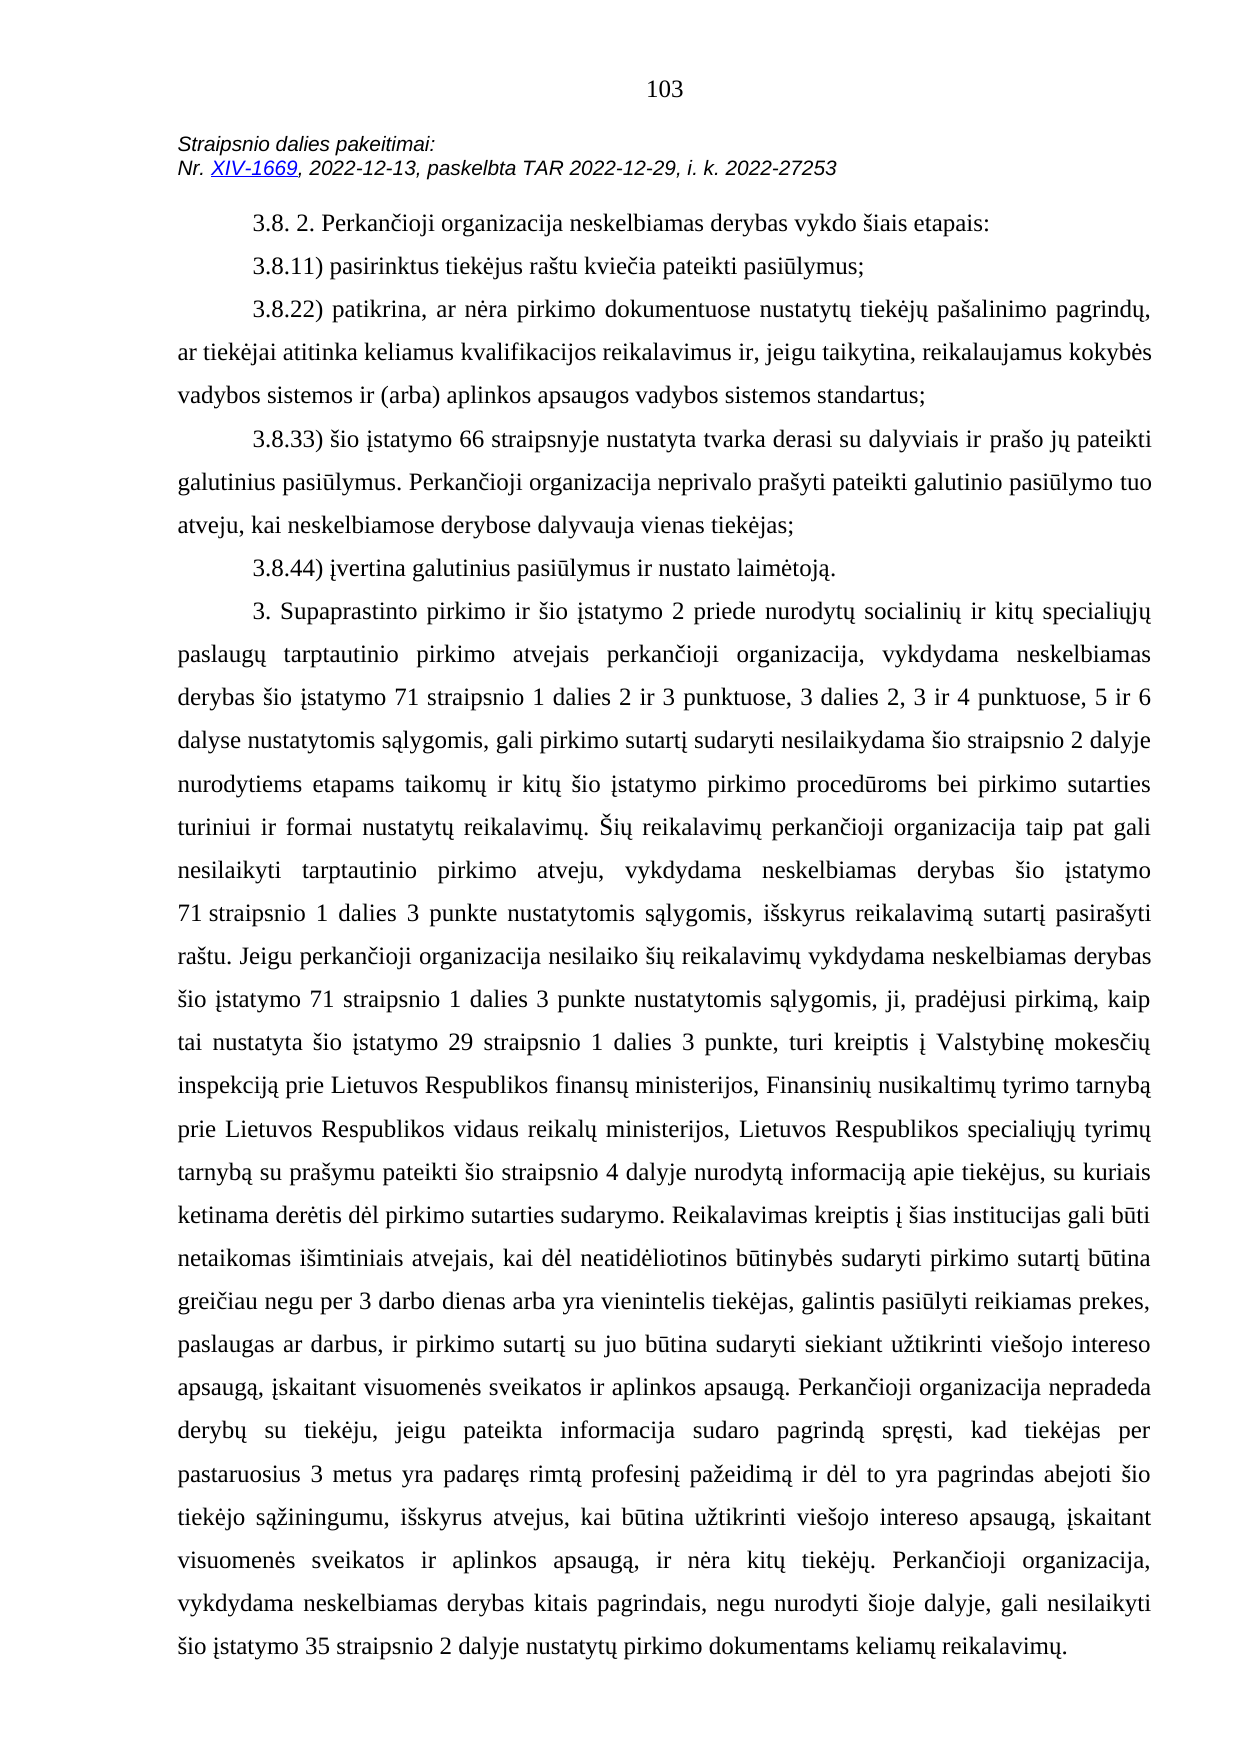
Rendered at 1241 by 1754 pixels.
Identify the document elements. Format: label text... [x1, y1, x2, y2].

subtitle 2) patikrina, ar nėra pirkimo dokumentuose nustatytų tiekėjų pašalinimo pagrindų, ar tiekėjai atitinka keliamus kvalifikacijos reikalavimus ir, jeigu taikytina, reikalaujamus kokybės vadybos sistemos ir (arba) aplinkos apsaugos vadybos sistemos standartus; [177, 294, 1152, 409]
subtitle 2. Perkančioji organizacija neskelbiamas derybas vykdo šiais etapais: [177, 208, 1152, 237]
subtitle 4) įvertina galutinius pasiūlymus ir nustato laimėtoją. [177, 553, 1152, 582]
subtitle 3) šio įstatymo 66 straipsnyje nustatyta tvarka derasi su dalyviais ir prašo jų pateikti galutinius pasiūlymus. Perkančioji organizacija neprivalo prašyti pateikti galutinio pasiūlymo tuo atveju, kai neskelbiamose derybose dalyvauja vienas tiekėjas; [177, 424, 1152, 539]
text Straipsnio dalies pakeitimai: [177, 131, 1152, 155]
text 3. Supaprastinto pirkimo ir šio įstatymo 2 priede nurodytų socialinių ir kitų specialiųjų paslaugų tarptautinio pirkimo atvejais perkančioji organizacija, vykdydama neskelbiamas derybas šio įstatymo 71 straipsnio 1 dalies 2 ir 3 punktuose, 3 dalies 2, 3 ir 4 punktuose, 5 ir 6 dalyse nustatytomis sąlygomis, gali pirkimo sutartį sudaryti nesilaikydama šio straipsnio 2 dalyje nurodytiems etapams taikomų ir kitų šio įstatymo pirkimo procedūroms bei pirkimo sutarties turiniui ir formai nustatytų reikalavimų. Šių reikalavimų perkančioji organizacija taip pat gali nesilaikyti tarptautinio pirkimo atveju, vykdydama neskelbiamas derybas šio įstatymo 71 straipsnio 1 dalies 3 punkte nustatytomis sąlygomis, išskyrus reikalavimą sutartį pasirašyti raštu. Jeigu perkančioji organizacija nesilaiko šių reikalavimų vykdydama neskelbiamas derybas šio įstatymo 71 straipsnio 1 dalies 3 punkte nustatytomis sąlygomis, ji, pradėjusi pirkimą, kaip tai nustatyta šio įstatymo 29 straipsnio 1 dalies 3 punkte, turi kreiptis į Valstybinę mokesčių inspekciją prie Lietuvos Respublikos finansų ministerijos, Finansinių nusikaltimų tyrimo tarnybą prie Lietuvos Respublikos vidaus reikalų ministerijos, Lietuvos Respublikos specialiųjų tyrimų tarnybą su prašymu pateikti šio straipsnio 4 dalyje nurodytą informaciją apie tiekėjus, su kuriais ketinama derėtis dėl pirkimo sutarties sudarymo. Reikalavimas kreiptis į šias institucijas gali būti netaikomas išimtiniais atvejais, kai dėl neatidėliotinos būtinybės sudaryti pirkimo sutartį būtina greičiau negu per 3 darbo dienas arba yra vienintelis tiekėjas, galintis pasiūlyti reikiamas prekes, paslaugas ar darbus, ir pirkimo sutartį su juo būtina sudaryti siekiant užtikrinti viešojo intereso apsaugą, įskaitant visuomenės sveikatos ir aplinkos apsaugą. Perkančioji organizacija nepradeda derybų su tiekėju, jeigu pateikta informacija sudaro pagrindą spręsti, kad tiekėjas per pastaruosius 3 metus yra padaręs rimtą profesinį pažeidimą ir dėl to yra pagrindas abejoti šio tiekėjo sąžiningumu, išskyrus atvejus, kai būtina užtikrinti viešojo intereso apsaugą, įskaitant visuomenės sveikatos ir aplinkos apsaugą, ir nėra kitų tiekėjų. Perkančioji organizacija, vykdydama neskelbiamas derybas kitais pagrindais, negu nurodyti šioje dalyje, gali nesilaikyti šio įstatymo 35 straipsnio 2 dalyje nustatytų pirkimo dokumentams keliamų reikalavimų. [177, 596, 1152, 1660]
subtitle 1) pasirinktus tiekėjus raštu kviečia pateikti pasiūlymus; [177, 251, 1152, 280]
text Nr. XIV-1669, 2022-12-13, paskelbta TAR 2022-12-29, i. k. 2022-27253 [177, 155, 1152, 179]
